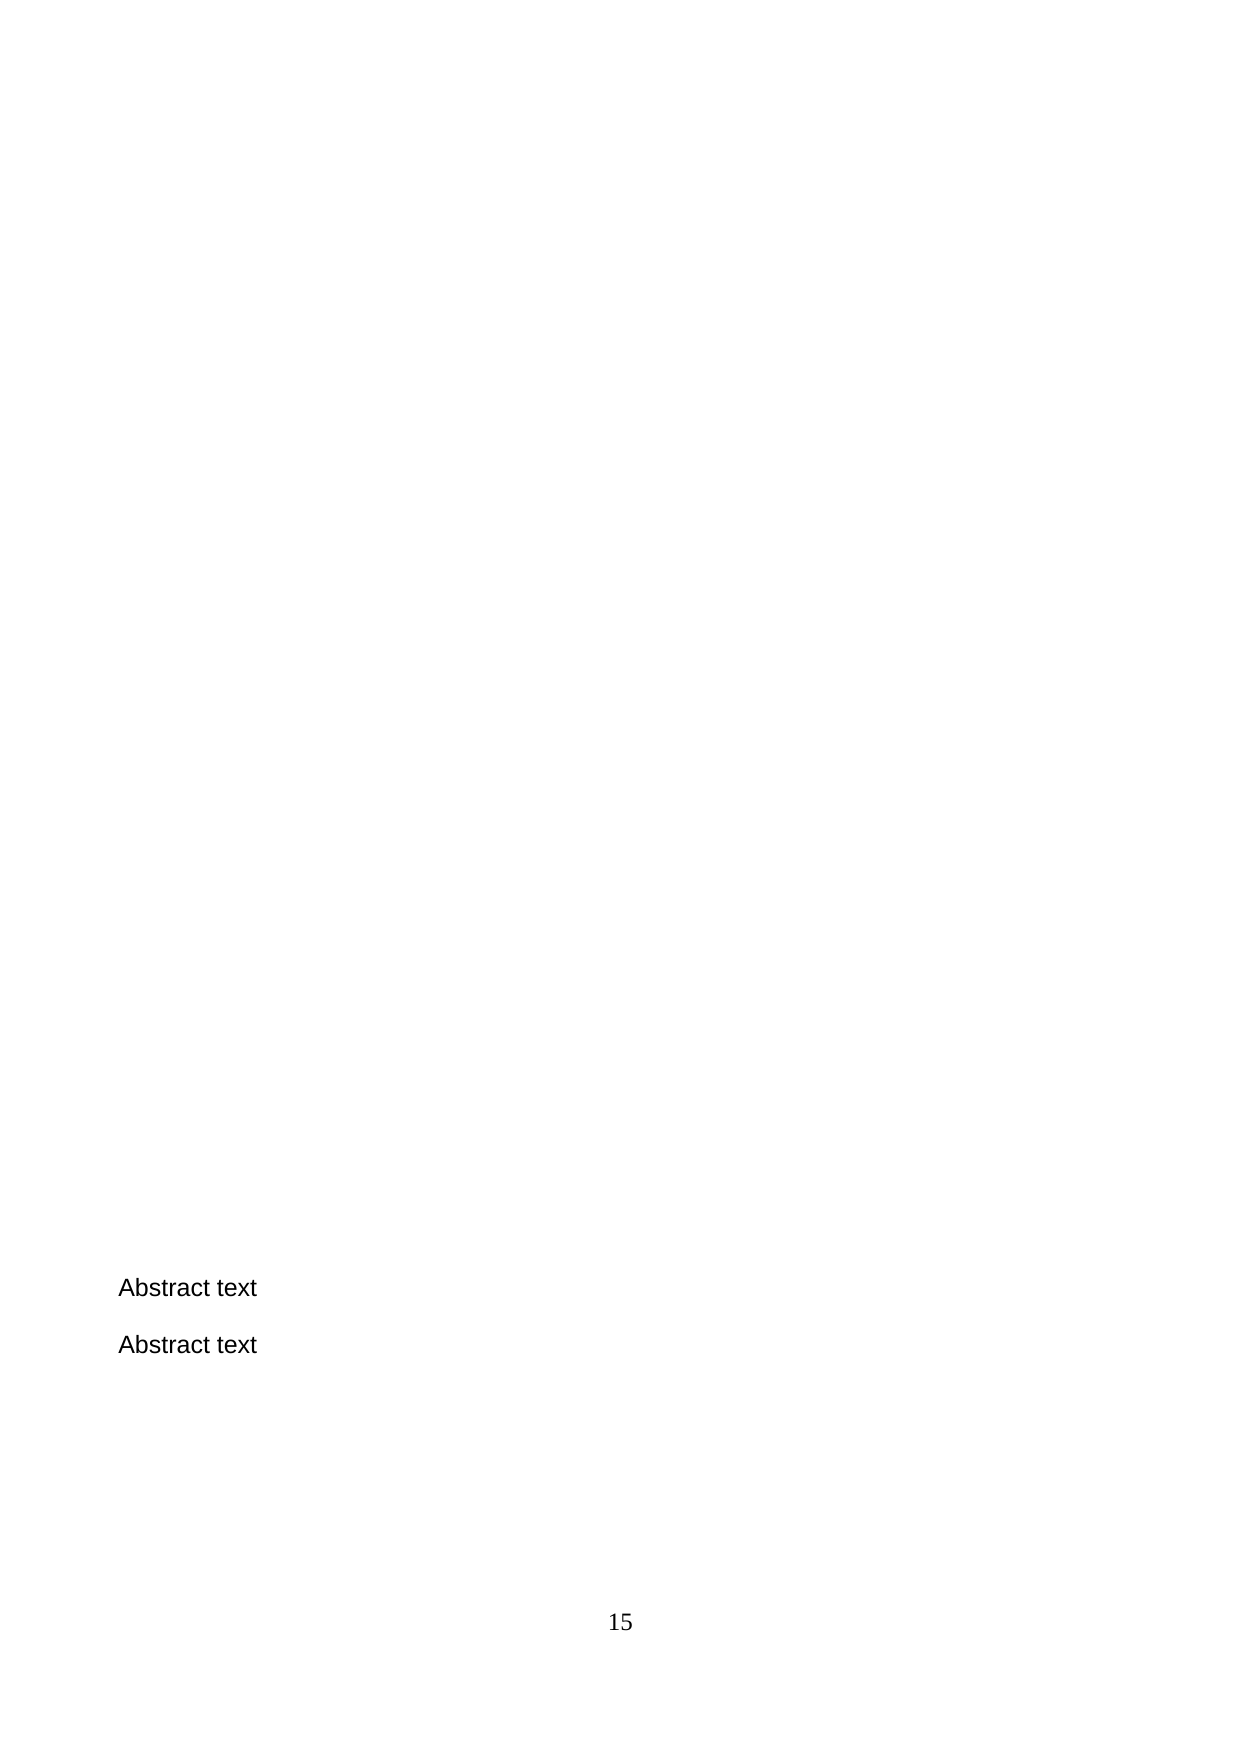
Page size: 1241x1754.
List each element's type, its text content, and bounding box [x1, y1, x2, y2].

text Abstract text [118, 1331, 1122, 1359]
text Abstract text [118, 1273, 1122, 1302]
